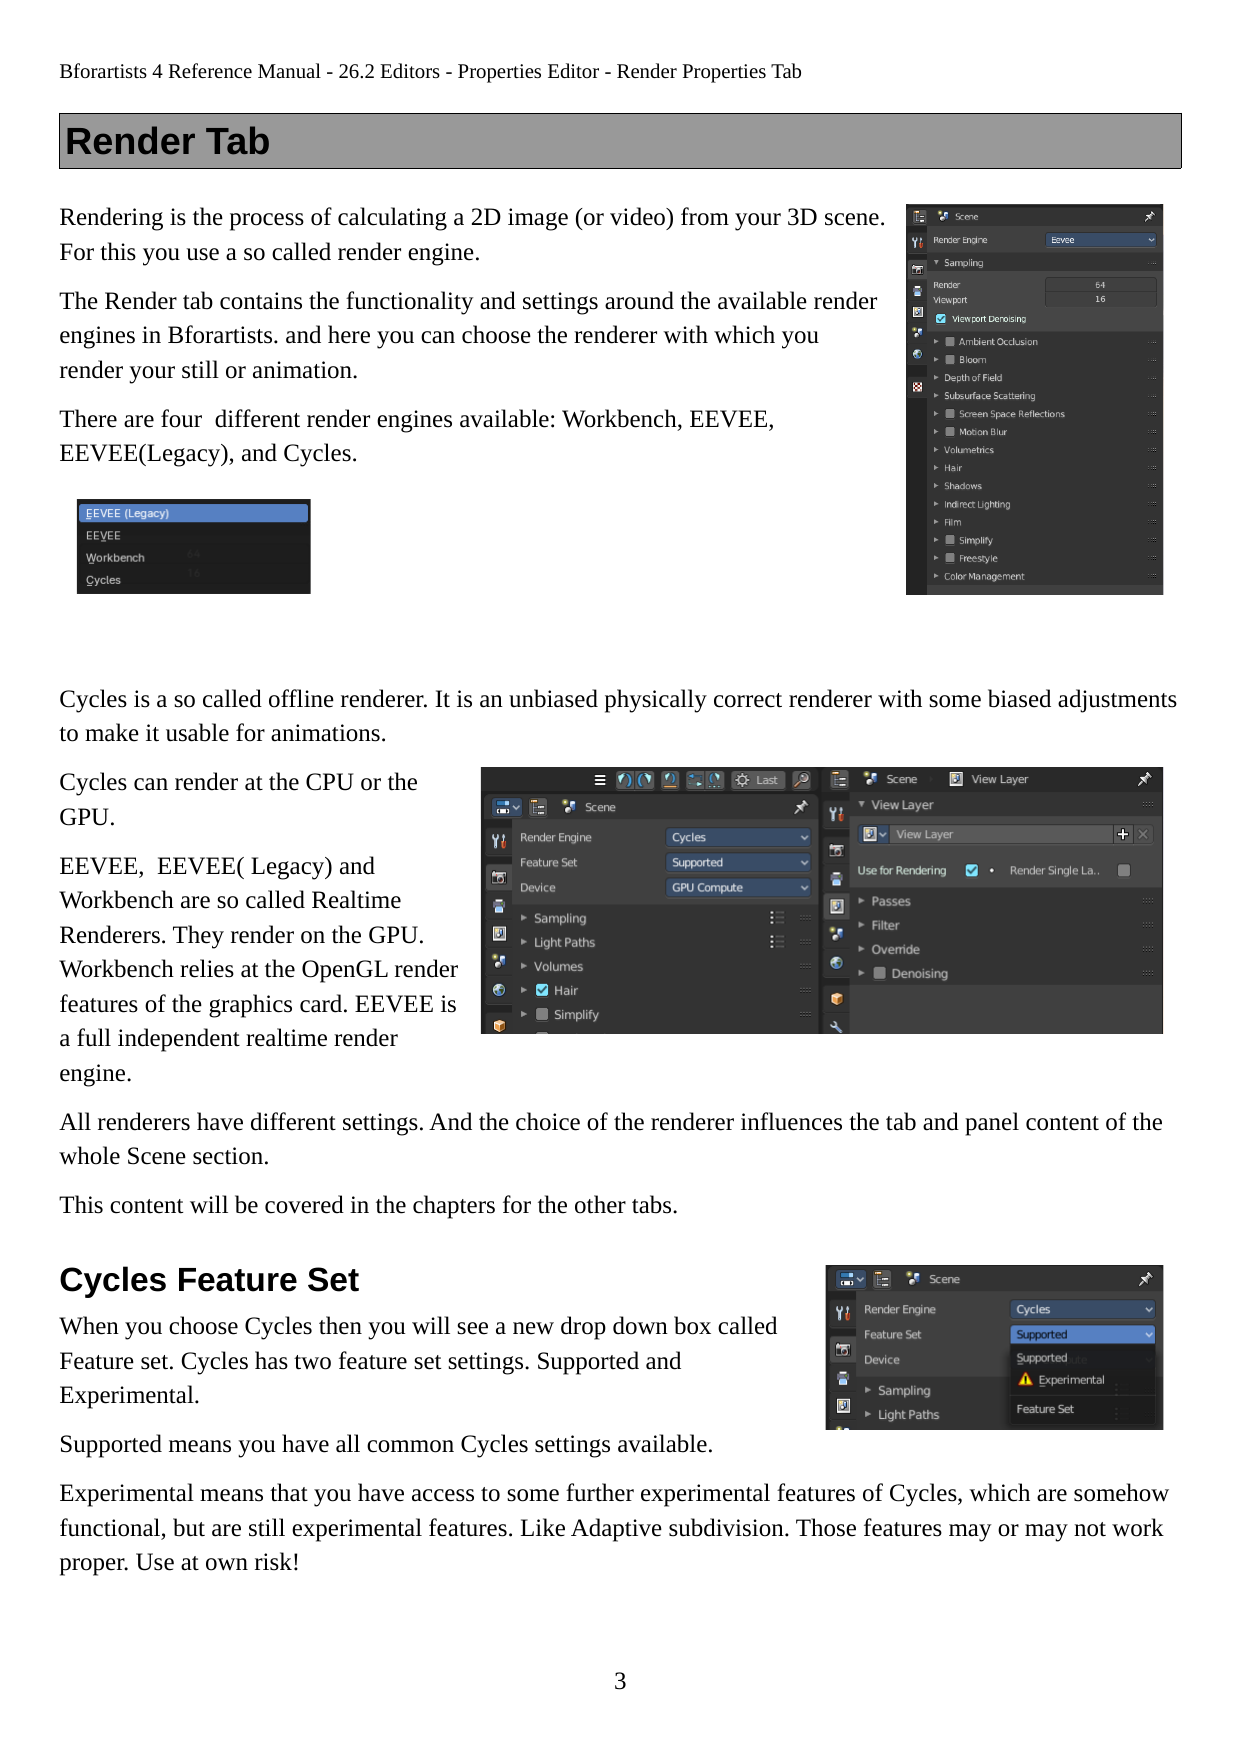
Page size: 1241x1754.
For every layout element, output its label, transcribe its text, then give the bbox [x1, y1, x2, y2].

subtitle Cycles Feature Set [59, 1260, 1181, 1299]
text Cycles can render at the CPU or the GPU. [59, 767, 480, 831]
text Rendering is the process of calculating a 2D image (or video) from your 3D scene. For this you use a so called render engine. [59, 202, 1181, 266]
text The Render tab contains the functionality and settings around the available render engines in Bforartists. and here you can choose the renderer with which you render your still or animation. [59, 286, 906, 384]
text There are four different render engines available: Workbench, EEVEE, EEVEE(Legacy), and Cycles. [59, 404, 906, 467]
picture [76, 499, 311, 594]
picture [480, 767, 1164, 1034]
text When you choose Cycles then you will see a new drop down box called Feature set. Cycles has two feature set settings. Supported and Experimental. [59, 1311, 825, 1409]
text [1164, 767, 1181, 831]
text Experimental means that you have access to some further experimental features of Cycles, which are somehow functional, but are still experimental features. Like Adaptive subdivision. Those features may or may not work proper. Use at own risk! [59, 1478, 1181, 1576]
text EEVEE, EEVEE( Legacy) and Workbench are so called Realtime Renderers. They render on the GPU. Workbench relies at the OpenGL render features of the graphics card. EEVEE is a full independent realtime render engine. [59, 851, 1181, 1086]
text Supported means you have all common Cycles settings available. [59, 1429, 1181, 1458]
text All renderers have different settings. And the choice of the renderer influences the tab and panel content of the whole Scene section. [59, 1107, 1181, 1170]
text This content will be covered in the chapters for the other tabs. [59, 1190, 1181, 1219]
picture [825, 1265, 1164, 1430]
table_header Render Tab [60, 114, 1181, 168]
text Cycles is a so called offline renderer. It is an unbiased physically correct renderer with some biased adjustments to make it usable for animations. [59, 684, 1181, 747]
picture [906, 204, 1164, 595]
